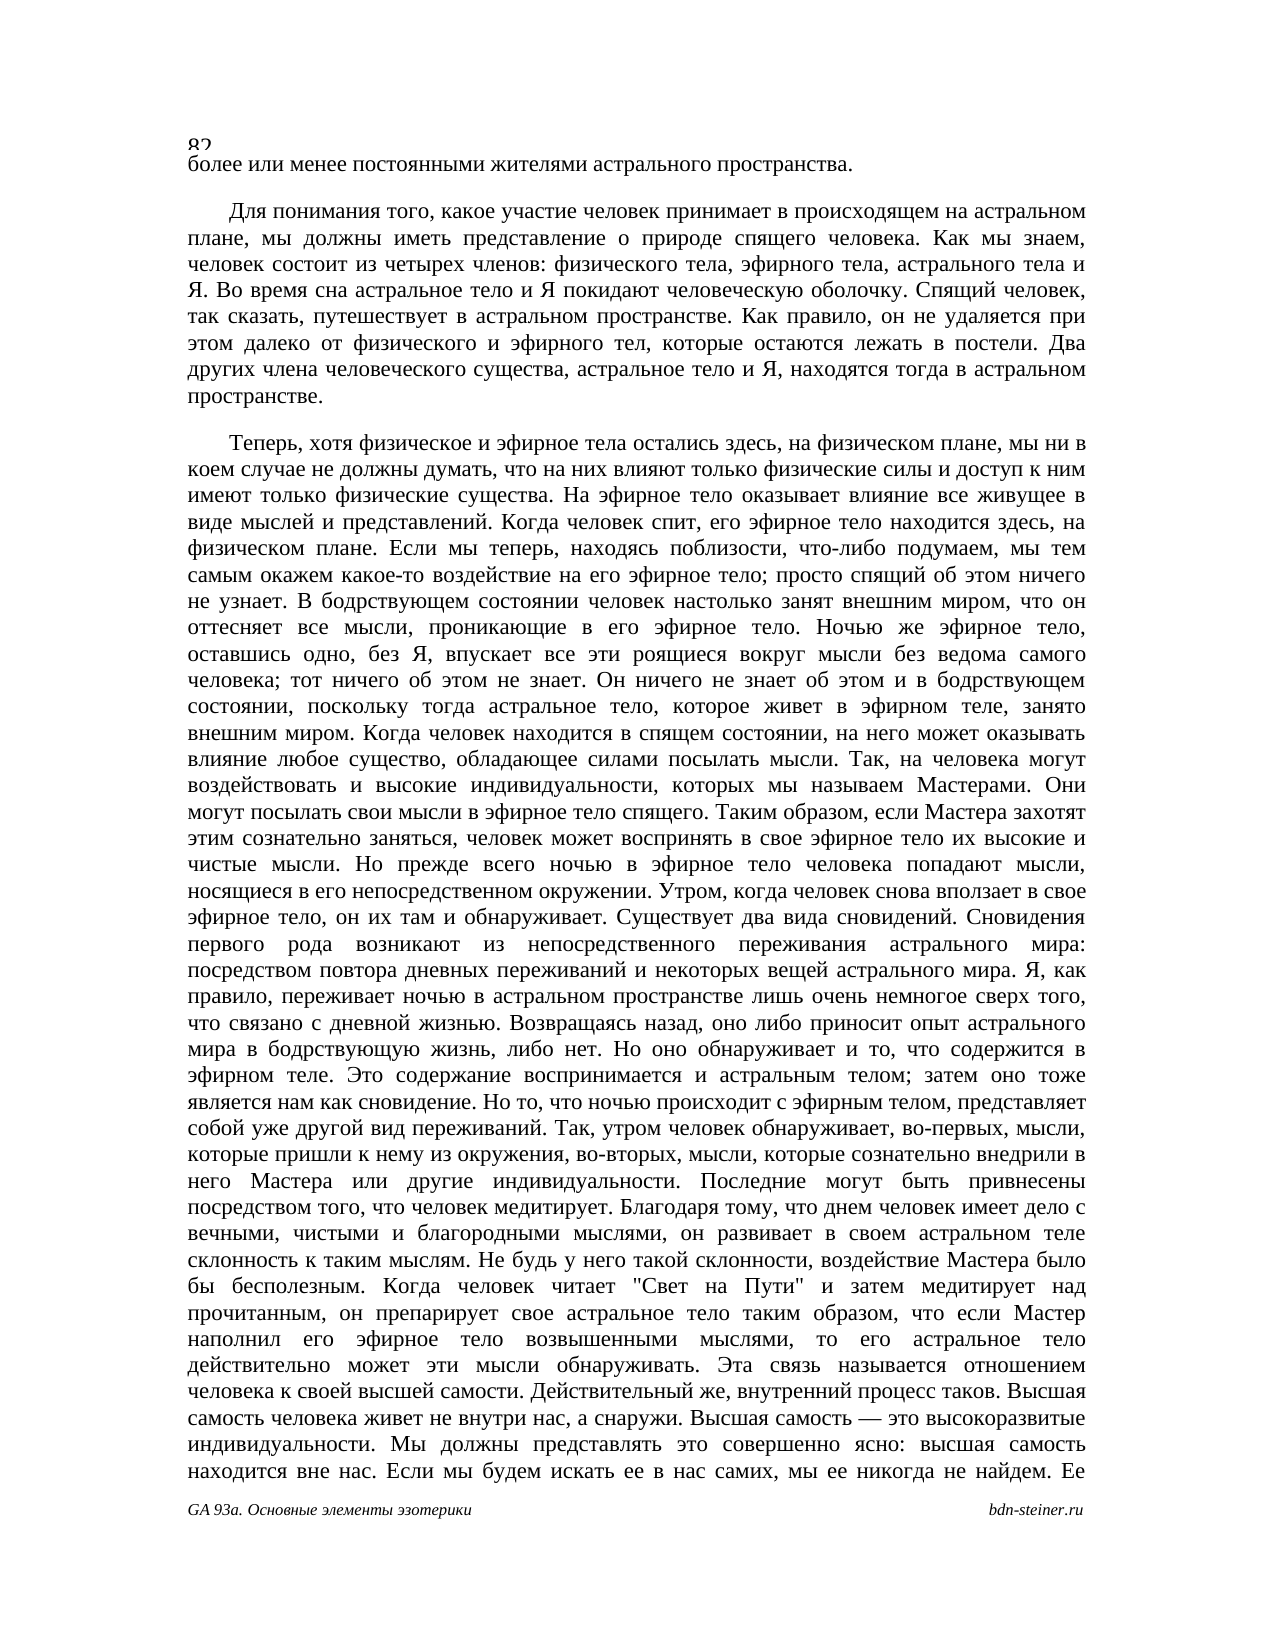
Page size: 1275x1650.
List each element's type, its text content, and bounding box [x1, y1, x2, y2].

text Для понимания того, какое участие человек принимает в происходящем на астральном плане, мы должны иметь представление о природе спящего человека. Как мы знаем, человек состоит из четырех членов: физического тела, эфирного тела, астрального тела и Я. Во время сна астральное тело и Я покидают человеческую оболочку. Спящий человек, так сказать, путешествует в астральном пространстве. Как правило, он не удаляется при этом далеко от физического и эфирного тел, которые остаются лежать в постели. Два других члена человеческого существа, астральное тело и Я, находятся тогда в астральном пространстве. [187, 197, 1087, 408]
text более или менее постоянными жителями астрального пространства. [187, 150, 1087, 176]
text Теперь, хотя физическое и эфирное тела остались здесь, на физическом плане, мы ни в коем случае не должны думать, что на них влияют только физические силы и доступ к ним имеют только физические существа. На эфирное тело оказывает влияние все живущее в виде мыслей и представлений. Когда человек спит, его эфирное тело находится здесь, на физическом плане. Если мы теперь, находясь поблизости, что-либо подумаем, мы тем самым окажем какое-то воздействие на его эфирное тело; просто спящий об этом ничего не узнает. В бодрствующем состоянии человек настолько занят внешним миром, что он оттесняет все мысли, проникающие в его эфирное тело. Ночью же эфирное тело, оставшись одно, без Я, впускает все эти роящиеся вокруг мысли без ведома самого человека; тот ничего об этом не знает. Он ничего не знает об этом и в бодрствующем состоянии, поскольку тогда астральное тело, которое живет в эфирном теле, занято внешним миром. Когда человек находится в спящем состоянии, на него может оказывать влияние любое существо, обладающее силами посылать мысли. Так, на человека могут воздействовать и высокие индивидуальности, которых мы называем Мастерами. Они могут посылать свои мысли в эфирное тело спящего. Таким образом, если Мастера захотят этим сознательно заняться, человек может воспринять в свое эфирное тело их высокие и чистые мысли. Но прежде всего ночью в эфирное тело человека попадают мысли, носящиеся в его непосредственном окружении. Утром, когда человек снова вползает в свое эфирное тело, он их там и обнаруживает. Существует два вида сновидений. Сновидения первого рода возникают из непосредственного переживания астрального мира: посредством повтора дневных переживаний и некоторых вещей астрального мира. Я, как правило, переживает ночью в астральном пространстве лишь очень немногое сверх того, что связано с дневной жизнью. Возвращаясь назад, оно либо приносит опыт астрального мира в бодрствующую жизнь, либо нет. Но оно обнаруживает и то, что содержится в эфирном теле. Это содержание воспринимается и астральным телом; затем оно тоже является нам как сновидение. Но то, что ночью происходит с эфирным телом, представляет собой уже другой вид переживаний. Так, утром человек обнаруживает, во-первых, мысли, которые пришли к нему из окружения, во-вторых, мысли, которые сознательно внедрили в него Мастера или другие индивидуальности. Последние могут быть привнесены посредством того, что человек медитирует. Благодаря тому, что днем человек имеет дело с вечными, чистыми и благородными мыслями, он развивает в своем астральном теле склонность к таким мыслям. Не будь у него такой склонности, воздействие Мастера было бы бесполезным. Когда человек читает "Свет на Пути" и затем медитирует над прочитанным, он препарирует свое астральное тело таким образом, что если Мастер наполнил его эфирное тело возвышенными мыслями, то его астральное тело действительно может эти мысли обнаруживать. Эта связь называется отношением человека к своей высшей самости. Действительный же, внутренний процесс таков. Высшая самость человека живет не внутри нас, а снаружи. Высшая самость — это высокоразвитые индивидуальности. Мы должны представлять это совершенно ясно: высшая самость находится вне нас. Если мы будем искать ее в нас самих, мы ее никогда не найдем. Ее [187, 429, 1087, 1483]
